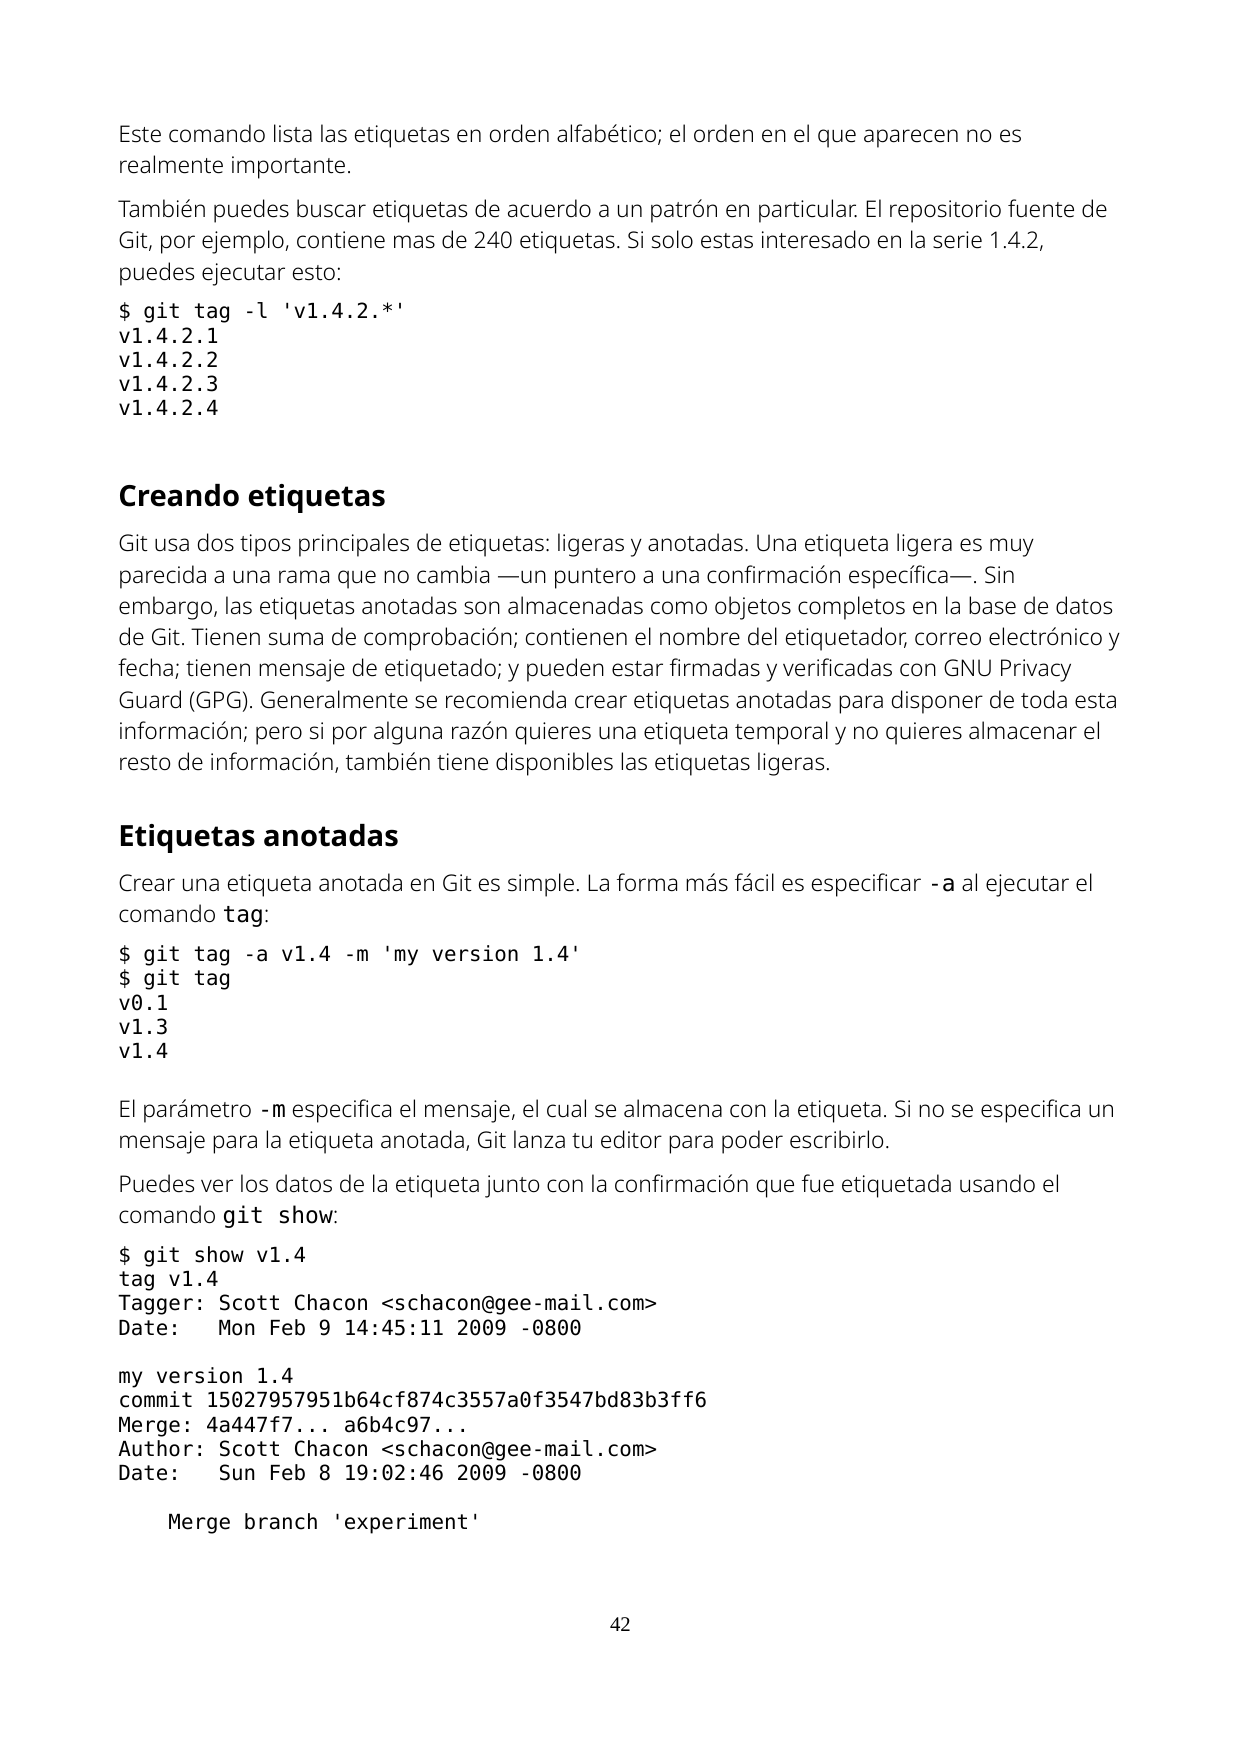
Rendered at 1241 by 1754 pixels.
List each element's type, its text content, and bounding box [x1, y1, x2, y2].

text Crear una etiqueta anotada en Git es simple. La forma más fácil es especificar -a al ejecutar el comando tag: [118, 867, 1122, 929]
text Merge: 4a447f7... a6b4c97... [118, 1413, 1122, 1437]
text v0.1 [118, 991, 1122, 1015]
text Git usa dos tipos principales de etiquetas: ligeras y anotadas. Una etiqueta ligera es muy parecida a una rama que no cambia —un puntero a una confirmación específica—. Sin embargo, las etiquetas anotadas son almacenadas como objetos completos en la base de datos de Git. Tienen suma de comprobación; contienen el nombre del etiquetador, correo electrónico y fecha; tienen mensaje de etiquetado; y pueden estar firmadas y verificadas con GNU Privacy Guard (GPG). Generalmente se recomienda crear etiquetas anotadas para disponer de toda esta información; pero si por alguna razón quieres una etiqueta temporal y no quieres almacenar el resto de información, también tiene disponibles las etiquetas ligeras. [118, 527, 1122, 777]
text v1.3 [118, 1015, 1122, 1039]
text $ git tag -l 'v1.4.2.*' [118, 299, 1122, 324]
text v1.4.2.4 [118, 396, 1122, 421]
subtitle Creando etiquetas [118, 475, 1122, 515]
text tag v1.4 [118, 1267, 1122, 1291]
text v1.4.2.3 [118, 372, 1122, 396]
text $ git show v1.4 [118, 1243, 1122, 1267]
text $ git tag [118, 966, 1122, 991]
text Tagger: Scott Chacon <schacon@gee-mail.com> [118, 1291, 1122, 1316]
text También puedes buscar etiquetas de acuerdo a un patrón en particular. El repositorio fuente de Git, por ejemplo, contiene mas de 240 etiquetas. Si solo estas interesado en la serie 1.4.2, puedes ejecutar esto: [118, 193, 1122, 287]
text Date: Mon Feb 9 14:45:11 2009 -0800 [118, 1316, 1122, 1340]
text v1.4.2.1 [118, 324, 1122, 348]
text Date: Sun Feb 8 19:02:46 2009 -0800 [118, 1461, 1122, 1486]
text $ git tag -a v1.4 -m 'my version 1.4' [118, 942, 1122, 966]
text my version 1.4 [118, 1364, 1122, 1388]
text v1.4 [118, 1039, 1122, 1063]
text commit 15027957951b64cf874c3557a0f3547bd83b3ff6 [118, 1388, 1122, 1413]
text Este comando lista las etiquetas en orden alfabético; el orden en el que aparecen no es realmente importante. [118, 118, 1122, 181]
text Puedes ver los datos de la etiqueta junto con la confirmación que fue etiquetada usando el comando git show: [118, 1168, 1122, 1230]
text Author: Scott Chacon <schacon@gee-mail.com> [118, 1437, 1122, 1461]
text Merge branch 'experiment' [118, 1510, 1122, 1534]
text v1.4.2.2 [118, 348, 1122, 372]
text El parámetro -m especifica el mensaje, el cual se almacena con la etiqueta. Si no se especifica un mensaje para la etiqueta anotada, Git lanza tu editor para poder escribirlo. [118, 1093, 1122, 1155]
subtitle Etiquetas anotadas [118, 815, 1122, 854]
